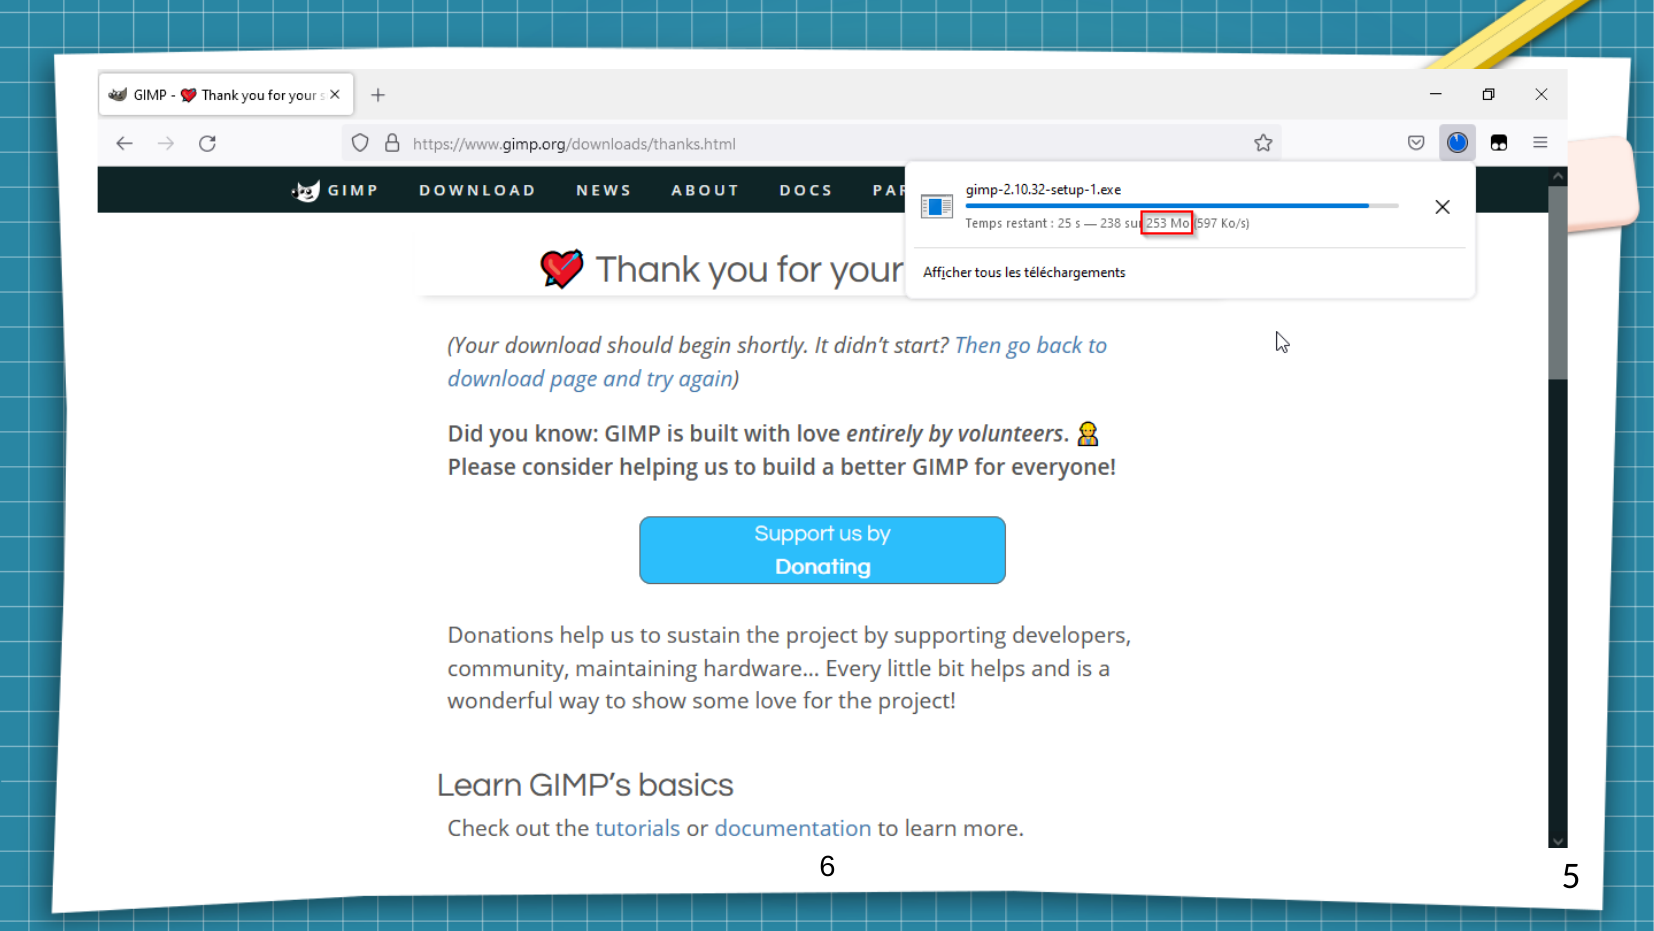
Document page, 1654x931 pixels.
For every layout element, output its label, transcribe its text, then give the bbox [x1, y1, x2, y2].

picture [97, 69, 1568, 848]
text_box [565, 848, 1090, 912]
text_box 5 [1549, 844, 1577, 905]
